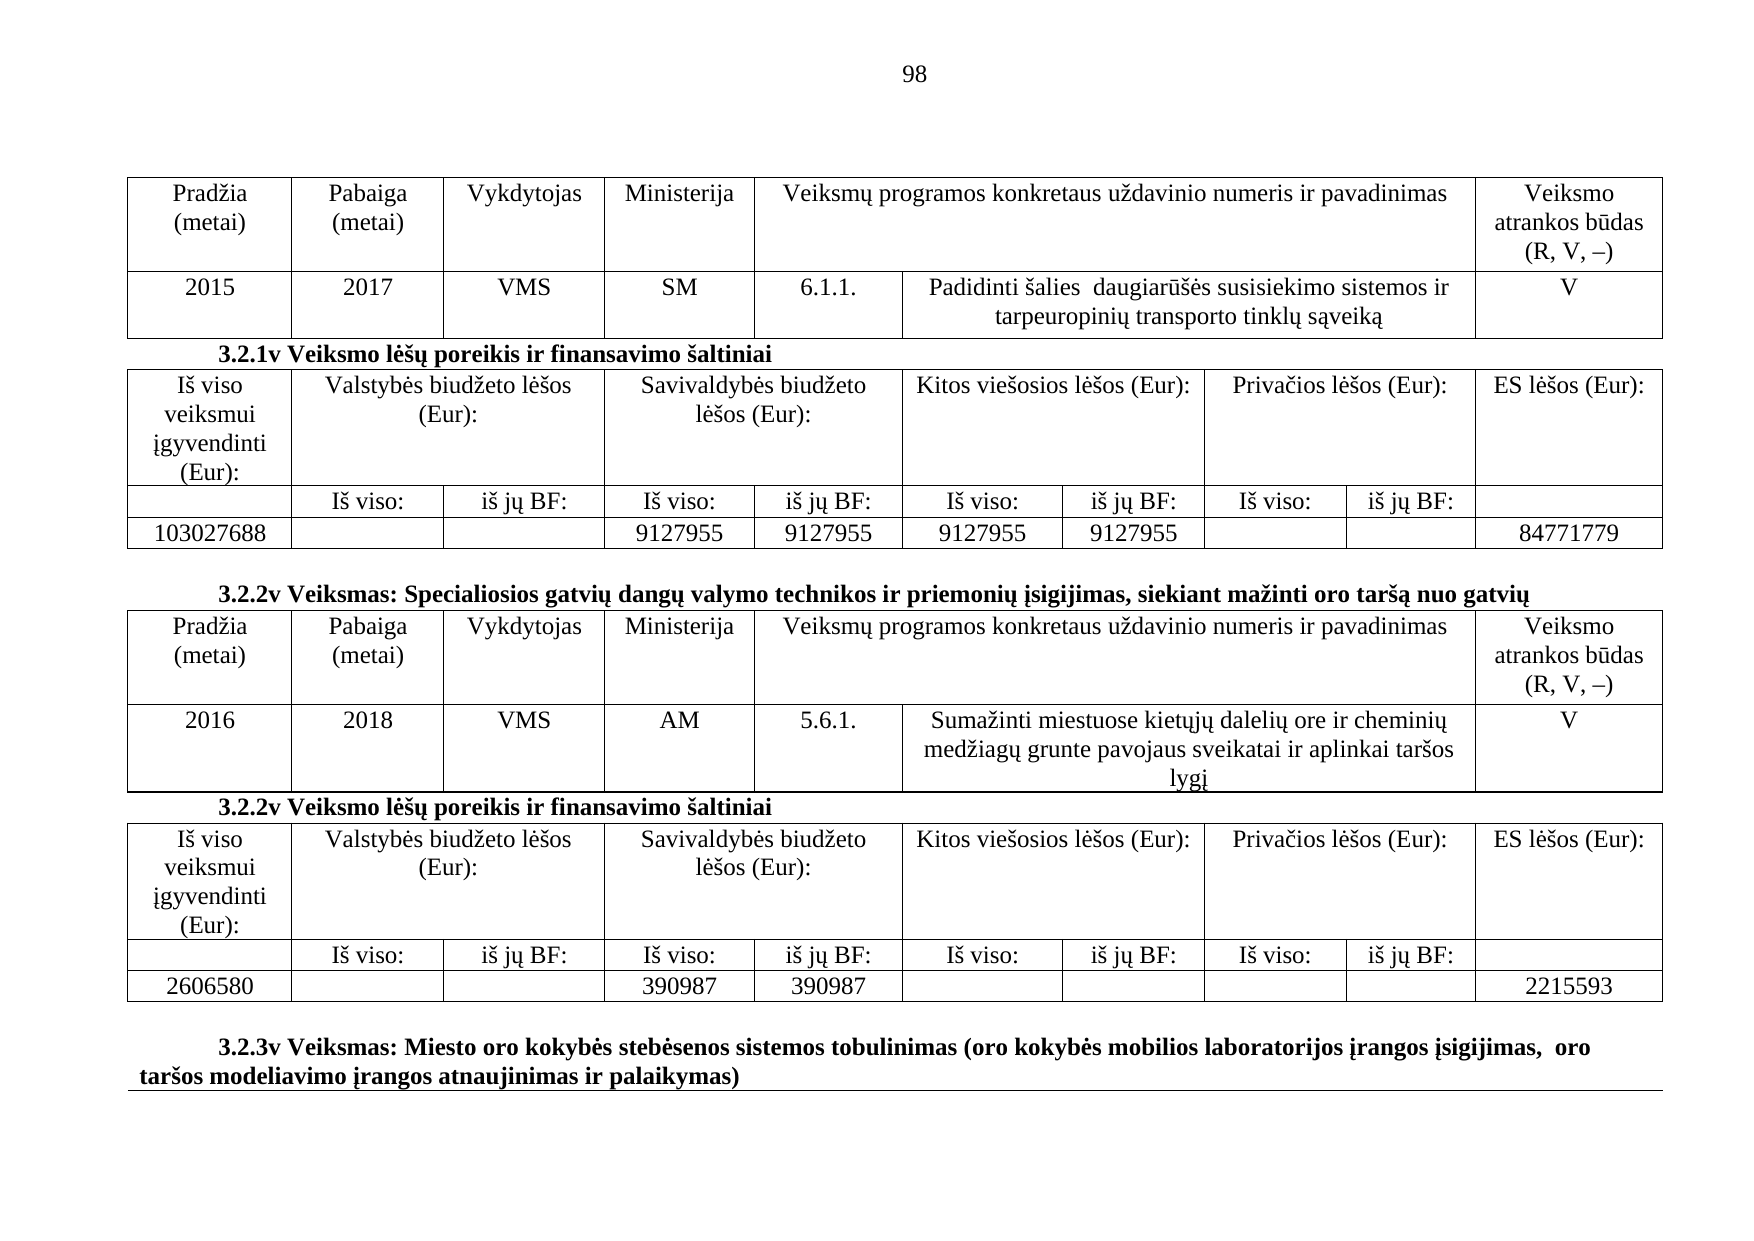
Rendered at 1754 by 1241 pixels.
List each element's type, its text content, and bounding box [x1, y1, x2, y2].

table_cell VMS [444, 272, 604, 338]
table_cell 103027688 [128, 518, 291, 548]
table_cell Kitos viešosios lėšos (Eur): [903, 370, 1204, 485]
table_cell 3.2.2v Veiksmas: Specialiosios gatvių dangų valymo technikos ir priemonių įsigijimas, siekiant mažinti oro taršą nuo gatvių [128, 579, 1663, 610]
table_cell [1063, 971, 1204, 1001]
table_cell Valstybės biudžeto lėšos (Eur): [292, 370, 604, 485]
table_cell 390987 [755, 971, 902, 1001]
table_cell Iš viso: [605, 486, 754, 517]
table_cell iš jų BF: [755, 940, 902, 970]
table_cell [604, 549, 754, 579]
table_cell iš jų BF: [755, 486, 902, 517]
table_cell [1063, 1002, 1204, 1032]
table_cell Ministerija [605, 178, 754, 271]
table_cell [754, 1002, 902, 1032]
table_cell 6.1.1. [755, 272, 902, 338]
table_cell Sumažinti miestuose kietųjų dalelių ore ir cheminių medžiagų grunte pavojaus sveikatai ir aplinkai taršos lygį [903, 705, 1475, 791]
table_cell 5.6.1. [755, 705, 902, 791]
table_cell iš jų BF: [444, 940, 604, 970]
table_cell 9127955 [755, 518, 902, 548]
table_cell Valstybės biudžeto lėšos (Eur): [292, 824, 604, 939]
table_cell [1475, 1002, 1663, 1032]
table_cell iš jų BF: [1347, 940, 1475, 970]
table_cell Veiksmo atrankos būdas (R, V, –) [1476, 178, 1662, 271]
table_cell [1205, 518, 1346, 548]
table_cell [902, 549, 1063, 579]
table_cell [902, 1002, 1063, 1032]
table_cell Ministerija [605, 611, 754, 704]
table_cell Pradžia (metai) [128, 611, 291, 704]
table_cell Iš viso: [1205, 940, 1346, 970]
table_cell VMS [444, 705, 604, 791]
table_cell Pabaiga (metai) [292, 178, 443, 271]
table_cell Pradžia (metai) [128, 178, 291, 271]
table_cell [1347, 971, 1475, 1001]
table_cell Veiksmų programos konkretaus uždavinio numeris ir pavadinimas [755, 178, 1475, 271]
table_cell [292, 1002, 444, 1032]
table_cell 9127955 [903, 518, 1062, 548]
table_cell [128, 1002, 292, 1032]
table_cell Savivaldybės biudžeto lėšos (Eur): [605, 370, 902, 485]
table_cell [1204, 1002, 1346, 1032]
table_cell ES lėšos (Eur): [1476, 370, 1662, 485]
table_cell 390987 [605, 971, 754, 1001]
table_cell Vykdytojas [444, 178, 604, 271]
table_cell 9127955 [1063, 518, 1204, 548]
table_cell [1204, 549, 1346, 579]
table_cell Iš viso: [903, 486, 1062, 517]
table_cell [292, 518, 443, 548]
table_cell [128, 486, 291, 517]
table_cell [444, 549, 604, 579]
table_cell [754, 549, 902, 579]
table_cell 2018 [292, 705, 443, 791]
table_cell iš jų BF: [444, 486, 604, 517]
table_cell [1476, 940, 1662, 970]
table_cell Vykdytojas [444, 611, 604, 704]
table_cell Padidinti šalies daugiarūšės susisiekimo sistemos ir tarpeuropinių transporto tinklų sąveiką [903, 272, 1475, 338]
table_cell Kitos viešosios lėšos (Eur): [903, 824, 1204, 939]
table_cell [292, 971, 443, 1001]
table_cell 3.2.3v Veiksmas: Miesto oro kokybės stebėsenos sistemos tobulinimas (oro kokybės mobilios laboratorijos įrangos įsigijimas, oro taršos modeliavimo įrangos atnaujinimas ir palaikymas) [128, 1033, 1663, 1090]
table_cell ES lėšos (Eur): [1476, 824, 1662, 939]
table_cell [128, 940, 291, 970]
table_cell Savivaldybės biudžeto lėšos (Eur): [605, 824, 902, 939]
table_cell 3.2.1v Veiksmo lėšų poreikis ir finansavimo šaltiniai [128, 339, 1663, 369]
table_cell Veiksmo atrankos būdas (R, V, –) [1476, 611, 1662, 704]
table_cell [1346, 1002, 1475, 1032]
table_cell [1476, 486, 1662, 517]
table_cell [1347, 518, 1475, 548]
table_cell [1475, 549, 1663, 579]
table_cell [1063, 549, 1204, 579]
table_cell iš jų BF: [1063, 940, 1204, 970]
table_cell 3.2.2v Veiksmo lėšų poreikis ir finansavimo šaltiniai [128, 793, 1663, 823]
table_cell [604, 1002, 754, 1032]
table_cell [1205, 971, 1346, 1001]
table_cell [1346, 549, 1475, 579]
table_cell iš jų BF: [1063, 486, 1204, 517]
table_cell 2017 [292, 272, 443, 338]
table_cell 2016 [128, 705, 291, 791]
table_cell AM [605, 705, 754, 791]
table_cell [444, 971, 604, 1001]
table_cell [128, 549, 292, 579]
table_cell 2015 [128, 272, 291, 338]
table_cell Iš viso: [903, 940, 1062, 970]
table_cell Pabaiga (metai) [292, 611, 443, 704]
table_cell V [1476, 272, 1662, 338]
table_cell 9127955 [605, 518, 754, 548]
table_cell [444, 1002, 604, 1032]
table_cell Iš viso veiksmui įgyvendinti (Eur): [128, 824, 291, 939]
table_cell 2606580 [128, 971, 291, 1001]
table_cell iš jų BF: [1347, 486, 1475, 517]
table_cell Privačios lėšos (Eur): [1205, 370, 1475, 485]
table_cell [292, 549, 444, 579]
table_cell Iš viso: [605, 940, 754, 970]
table_cell Privačios lėšos (Eur): [1205, 824, 1475, 939]
table_cell 2215593 [1476, 971, 1662, 1001]
table_cell [444, 518, 604, 548]
table_cell Iš viso: [292, 940, 443, 970]
table_cell Iš viso veiksmui įgyvendinti (Eur): [128, 370, 291, 485]
table_cell Iš viso: [292, 486, 443, 517]
table_cell SM [605, 272, 754, 338]
table_cell [903, 971, 1062, 1001]
table_cell Iš viso: [1205, 486, 1346, 517]
table_cell 84771779 [1476, 518, 1662, 548]
table_cell V [1476, 705, 1662, 791]
table_cell Veiksmų programos konkretaus uždavinio numeris ir pavadinimas [755, 611, 1475, 704]
